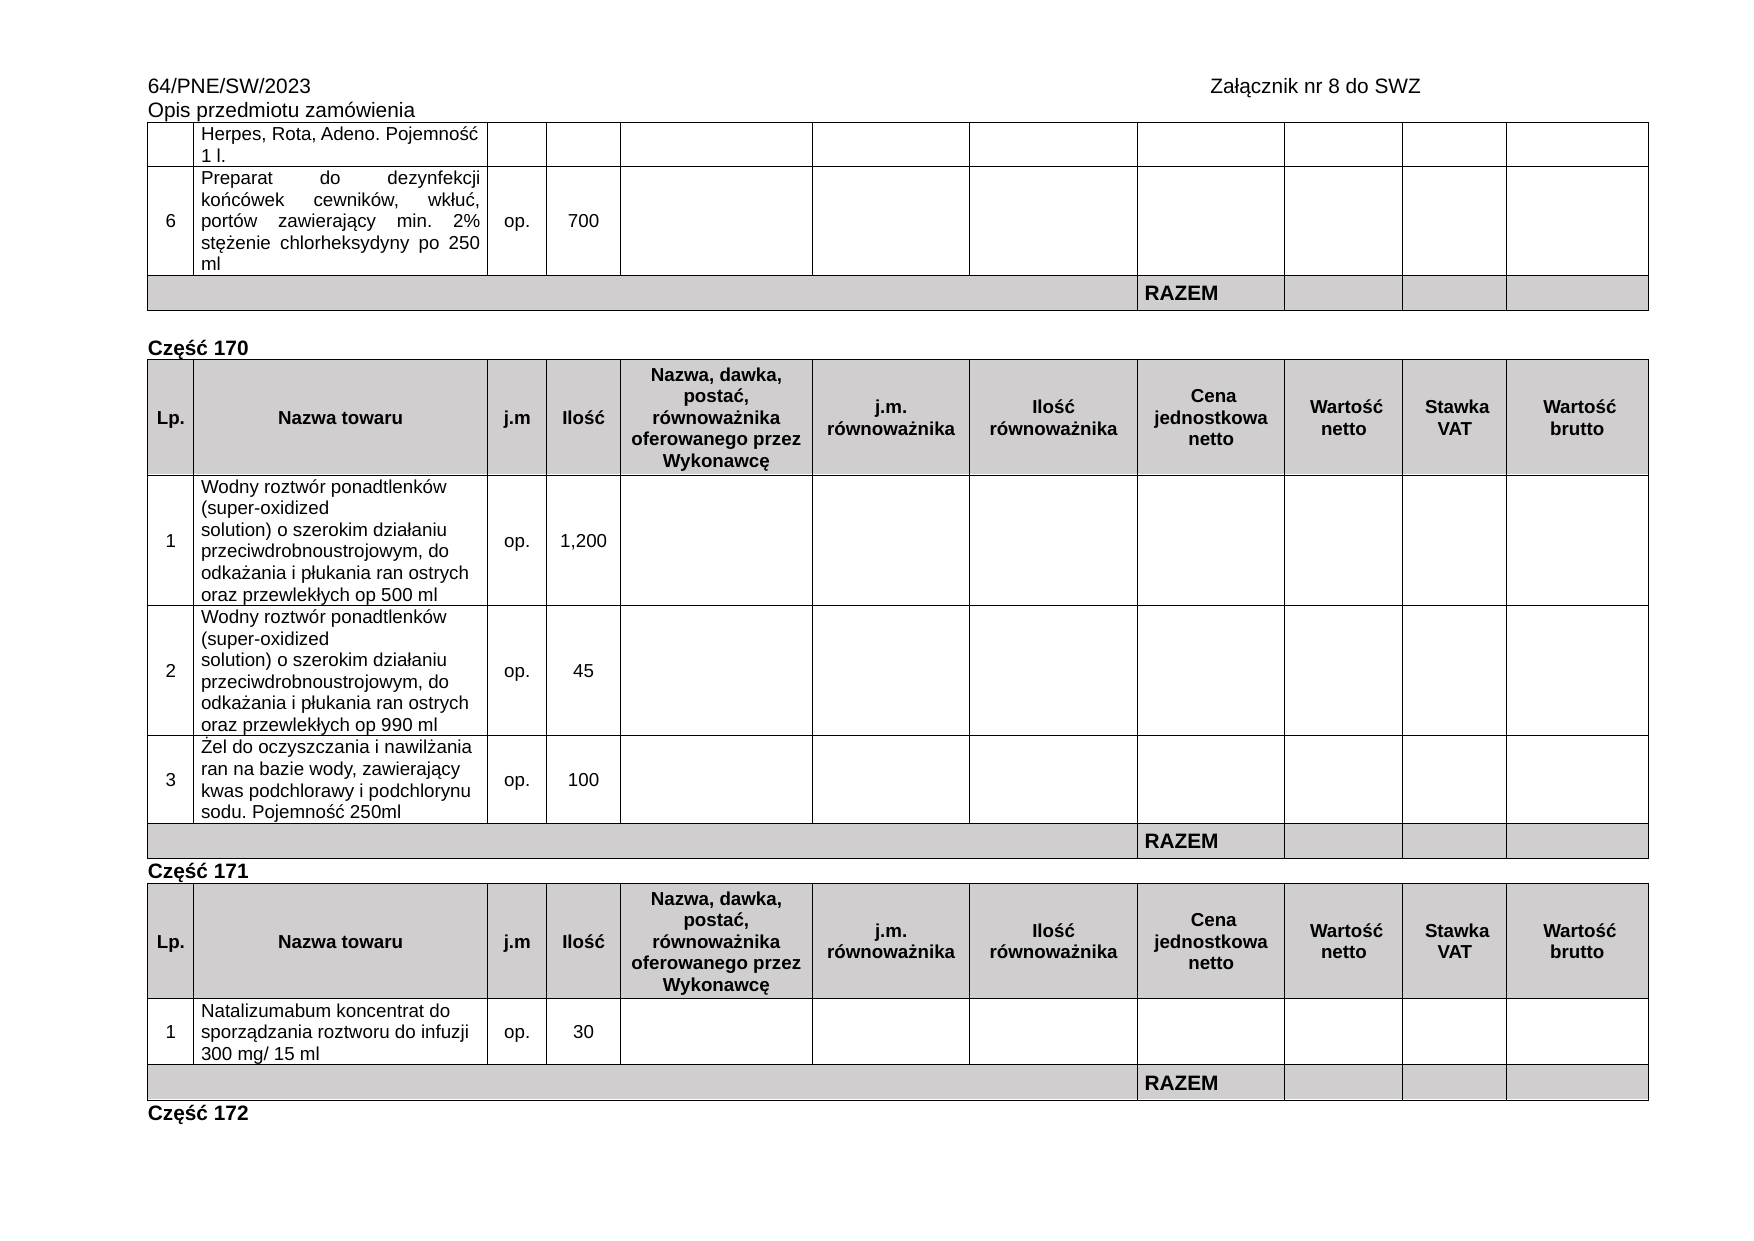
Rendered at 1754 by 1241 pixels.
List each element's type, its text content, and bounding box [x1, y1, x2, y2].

table_cell 30 [547, 999, 620, 1064]
table_cell [813, 736, 969, 823]
table_cell [1507, 276, 1648, 310]
table_cell [1285, 276, 1402, 310]
text Część 170 [148, 335, 1606, 359]
table_cell [621, 606, 812, 735]
table_cell [1285, 606, 1402, 735]
table_cell 100 [547, 736, 620, 823]
text Część 171 [148, 859, 1606, 883]
table_cell [1285, 999, 1402, 1064]
table_cell Wodny roztwór ponadtlenków (super-oxidized solution) o szerokim działaniu przeciwdrobnoustrojowym, do odkażania i płukania ran ostrych oraz przewlekłych op 990 ml [194, 606, 487, 735]
table_header Ilość [547, 884, 620, 998]
table_cell [148, 276, 1137, 310]
table_cell Wodny roztwór ponadtlenków (super-oxidized solution) o szerokim działaniu przeciwdrobnoustrojowym, do odkażania i płukania ran ostrych oraz przewlekłych op 500 ml [194, 476, 487, 605]
table_cell [1138, 123, 1284, 166]
table_cell [813, 999, 969, 1064]
table_cell op. [488, 736, 546, 823]
table_cell Natalizumabum koncentrat do sporządzania roztworu do infuzji 300 mg/ 15 ml [194, 999, 487, 1064]
table_cell [1403, 276, 1506, 310]
table_cell [1403, 736, 1506, 823]
table_cell [1507, 1065, 1648, 1099]
table_cell [1403, 999, 1506, 1064]
table_cell [1285, 167, 1402, 275]
table_cell [1403, 167, 1506, 275]
table_cell [1403, 1065, 1506, 1099]
table_cell [1138, 736, 1284, 823]
table_cell [621, 167, 812, 275]
table_cell [970, 999, 1137, 1064]
table_cell [1285, 476, 1402, 605]
table_cell 2 [148, 606, 193, 735]
table_header Ilość równoważnika [970, 884, 1137, 998]
table_cell [1138, 167, 1284, 275]
table_cell [148, 824, 1137, 858]
table_cell [970, 167, 1137, 275]
table_cell [813, 123, 969, 166]
table_cell [1285, 123, 1402, 166]
table_cell [1507, 824, 1648, 858]
table_cell RAZEM [1138, 276, 1284, 310]
table_header j.m. równoważnika [813, 884, 969, 998]
table_cell [488, 123, 546, 166]
table_header Wartość brutto [1507, 360, 1648, 474]
table_cell 700 [547, 167, 620, 275]
table_cell [970, 736, 1137, 823]
table_cell [1507, 167, 1648, 275]
table_header Cena jednostkowa netto [1138, 360, 1284, 474]
table_header Lp. [148, 884, 193, 998]
table_cell RAZEM [1138, 824, 1284, 858]
table_cell [813, 476, 969, 605]
table_header Nazwa towaru [194, 884, 487, 998]
text Część 172 [148, 1101, 1606, 1124]
table_cell [1507, 476, 1648, 605]
table_header Ilość równoważnika [970, 360, 1137, 474]
table_cell [621, 476, 812, 605]
table_cell 45 [547, 606, 620, 735]
table_cell op. [488, 167, 546, 275]
table_cell 3 [148, 736, 193, 823]
table_cell [813, 167, 969, 275]
table_header j.m [488, 360, 546, 474]
table_cell [1138, 999, 1284, 1064]
table_cell [1285, 1065, 1402, 1099]
table_cell 1 [148, 999, 193, 1064]
table_cell op. [488, 999, 546, 1064]
table_cell op. [488, 606, 546, 735]
table_cell Preparat do dezynfekcji końcówek cewników, wkłuć, portów zawierający min. 2% stężenie chlorheksydyny po 250 ml [194, 167, 487, 275]
table_header Wartość netto [1285, 884, 1402, 998]
table_header j.m [488, 884, 546, 998]
table_header j.m. równoważnika [813, 360, 969, 474]
table_cell [1138, 606, 1284, 735]
table_header Nazwa, dawka, postać, równoważnika oferowanego przez Wykonawcę [621, 360, 812, 474]
table_cell [1285, 824, 1402, 858]
table_header Wartość brutto [1507, 884, 1648, 998]
table_cell [1507, 123, 1648, 166]
table_cell [1285, 736, 1402, 823]
table_cell [970, 476, 1137, 605]
table_cell [970, 123, 1137, 166]
table_cell Żel do oczyszczania i nawilżania ran na bazie wody, zawierający kwas podchlorawy i podchlorynu sodu. Pojemność 250ml [194, 736, 487, 823]
table_header Stawka VAT [1403, 884, 1506, 998]
table_header Nazwa towaru [194, 360, 487, 474]
table_cell 6 [148, 167, 193, 275]
table_header Cena jednostkowa netto [1138, 884, 1284, 998]
table_cell [547, 123, 620, 166]
table_cell [148, 123, 193, 166]
table_cell [1403, 606, 1506, 735]
table_header Nazwa, dawka, postać, równoważnika oferowanego przez Wykonawcę [621, 884, 812, 998]
table_cell [621, 123, 812, 166]
table_cell [148, 1065, 1137, 1099]
table_header Wartość netto [1285, 360, 1402, 474]
table_cell [1507, 999, 1648, 1064]
table_cell [1403, 123, 1506, 166]
table_cell [1403, 824, 1506, 858]
table_cell op. [488, 476, 546, 605]
table_cell [970, 606, 1137, 735]
table_cell RAZEM [1138, 1065, 1284, 1099]
table_cell 1 200 [547, 476, 620, 605]
table_cell [1403, 476, 1506, 605]
table_cell [1138, 476, 1284, 605]
table_cell [813, 606, 969, 735]
table_header Ilość [547, 360, 620, 474]
table_cell [1507, 736, 1648, 823]
table_cell [621, 999, 812, 1064]
table_cell 1 [148, 476, 193, 605]
table_header Stawka VAT [1403, 360, 1506, 474]
table_header Lp. [148, 360, 193, 474]
table_cell Herpes, Rota, Adeno. Pojemność 1 l. [194, 123, 487, 166]
table_cell [1507, 606, 1648, 735]
table_cell [621, 736, 812, 823]
